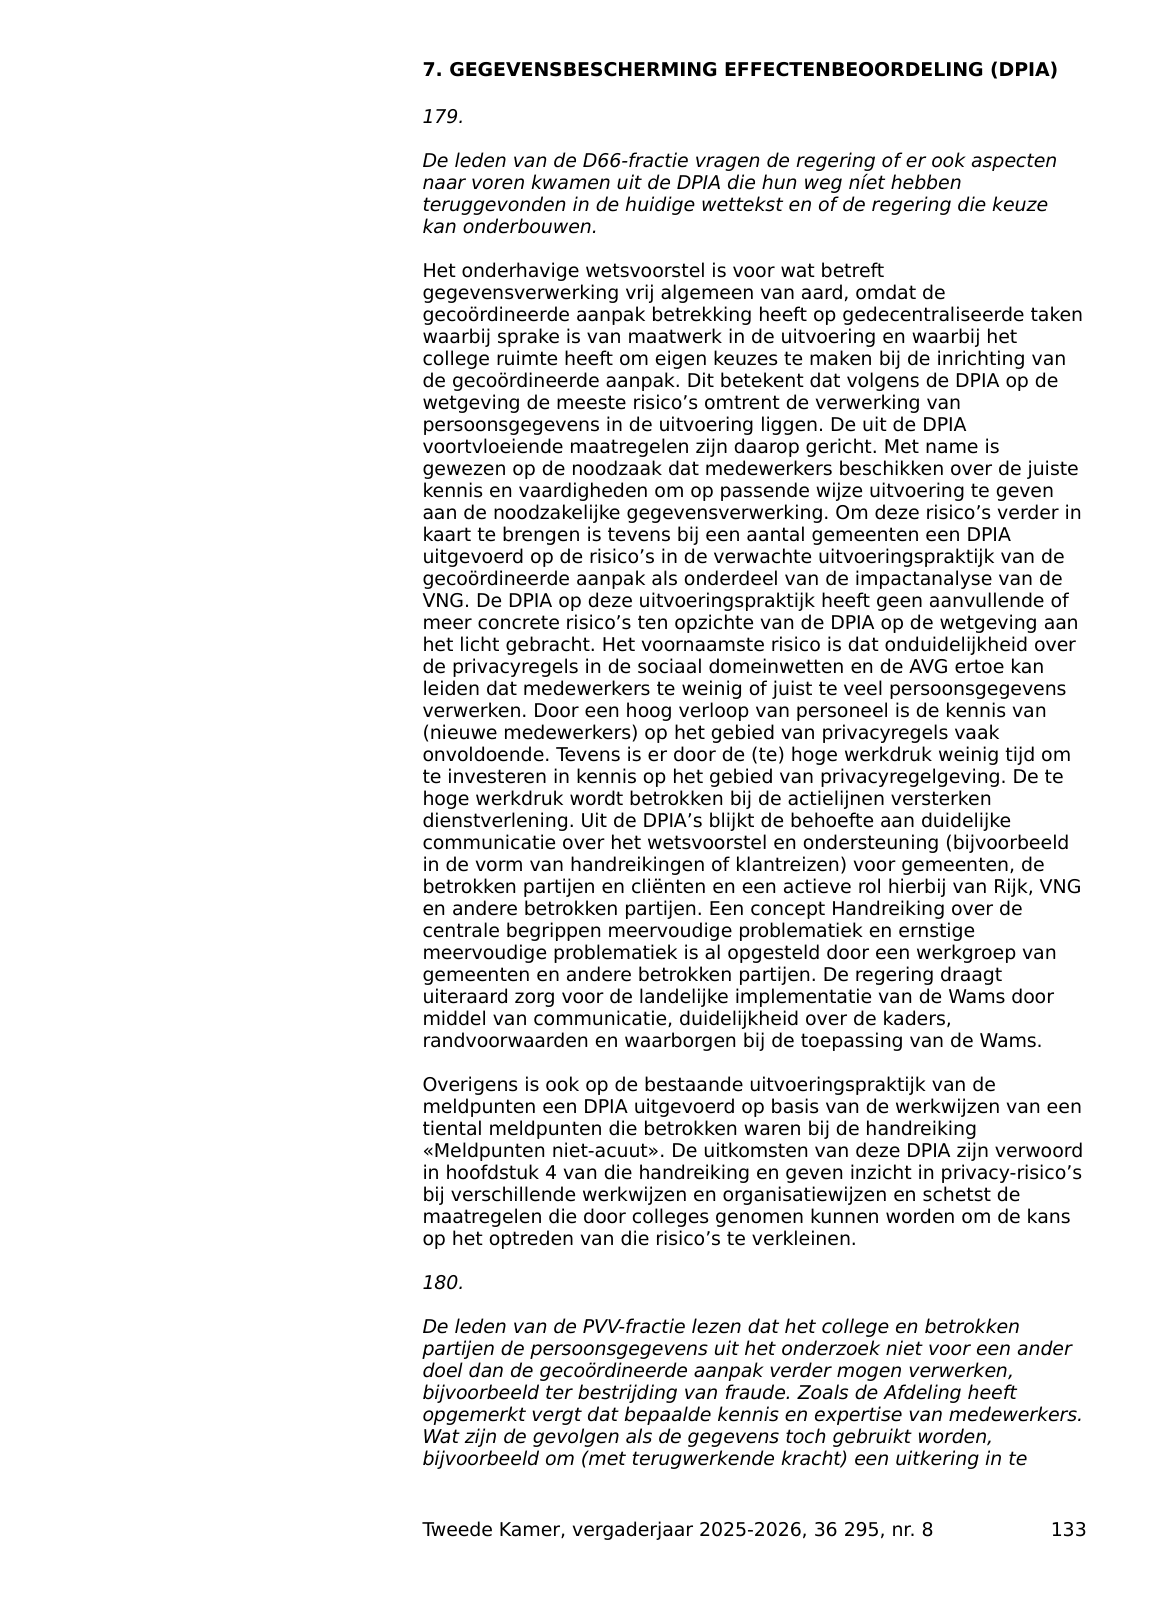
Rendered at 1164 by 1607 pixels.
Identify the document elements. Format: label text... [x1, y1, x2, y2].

text De leden van de D66-fractie vragen de regering of er ook aspecten naar voren kwamen uit de DPIA die hun weg níet hebben teruggevonden in de huidige wettekst en of de regering die keuze kan onderbouwen. [422, 150, 1087, 238]
text De leden van de PVV-fractie lezen dat het college en betrokken partijen de persoonsgegevens uit het onderzoek niet voor een ander doel dan de gecoördineerde aanpak verder mogen verwerken, bijvoorbeeld ter bestrijding van fraude. Zoals de Afdeling heeft opgemerkt vergt dat bepaalde kennis en expertise van medewerkers. Wat zijn de gevolgen als de gegevens toch gebruikt worden, bijvoorbeeld om (met terugwerkende kracht) een uitkering in te [422, 1316, 1087, 1470]
subtitle 180. [422, 1272, 1087, 1294]
text Het onderhavige wetsvoorstel is voor wat betreft gegevensverwerking vrij algemeen van aard, omdat de gecoördineerde aanpak betrekking heeft op gedecentraliseerde taken waarbij sprake is van maatwerk in de uitvoering en waarbij het college ruimte heeft om eigen keuzes te maken bij de inrichting van de gecoördineerde aanpak. Dit betekent dat volgens de DPIA op de wetgeving de meeste risico’s omtrent de verwerking van persoonsgegevens in de uitvoering liggen. De uit de DPIA voortvloeiende maatregelen zijn daarop gericht. Met name is gewezen op de noodzaak dat medewerkers beschikken over de juiste kennis en vaardigheden om op passende wijze uitvoering te geven aan de noodzakelijke gegevensverwerking. Om deze risico’s verder in kaart te brengen is tevens bij een aantal gemeenten een DPIA uitgevoerd op de risico’s in de verwachte uitvoeringspraktijk van de gecoördineerde aanpak als onderdeel van de impactanalyse van de VNG. De DPIA op deze uitvoeringspraktijk heeft geen aanvullende of meer concrete risico’s ten opzichte van de DPIA op de wetgeving aan het licht gebracht. Het voornaamste risico is dat onduidelijkheid over de privacyregels in de sociaal domeinwetten en de AVG ertoe kan leiden dat medewerkers te weinig of juist te veel persoonsgegevens verwerken. Door een hoog verloop van personeel is de kennis van (nieuwe medewerkers) op het gebied van privacyregels vaak onvoldoende. Tevens is er door de (te) hoge werkdruk weinig tijd om te investeren in kennis op het gebied van privacyregelgeving. De te hoge werkdruk wordt betrokken bij de actielijnen versterken dienstverlening. Uit de DPIA’s blijkt de behoefte aan duidelijke communicatie over het wetsvoorstel en ondersteuning (bijvoorbeeld in de vorm van handreikingen of klantreizen) voor gemeenten, de betrokken partijen en cliënten en een actieve rol hierbij van Rijk, VNG en andere betrokken partijen. Een concept Handreiking over de centrale begrippen meervoudige problematiek en ernstige meervoudige problematiek is al opgesteld door een werkgroep van gemeenten en andere betrokken partijen. De regering draagt uiteraard zorg voor de landelijke implementatie van de Wams door middel van communicatie, duidelijkheid over de kaders, randvoorwaarden en waarborgen bij de toepassing van de Wams. [422, 260, 1087, 1052]
subtitle 179. [422, 106, 1087, 128]
subtitle 7. GEGEVENSBESCHERMING EFFECTENBEOORDELING (DPIA) [422, 59, 1087, 81]
text Overigens is ook op de bestaande uitvoeringspraktijk van de meldpunten een DPIA uitgevoerd op basis van de werkwijzen van een tiental meldpunten die betrokken waren bij de handreiking «Meldpunten niet-acuut». De uitkomsten van deze DPIA zijn verwoord in hoofdstuk 4 van die handreiking en geven inzicht in privacy-risico’s bij verschillende werkwijzen en organisatiewijzen en schetst de maatregelen die door colleges genomen kunnen worden om de kans op het optreden van die risico’s te verkleinen. [422, 1074, 1087, 1249]
